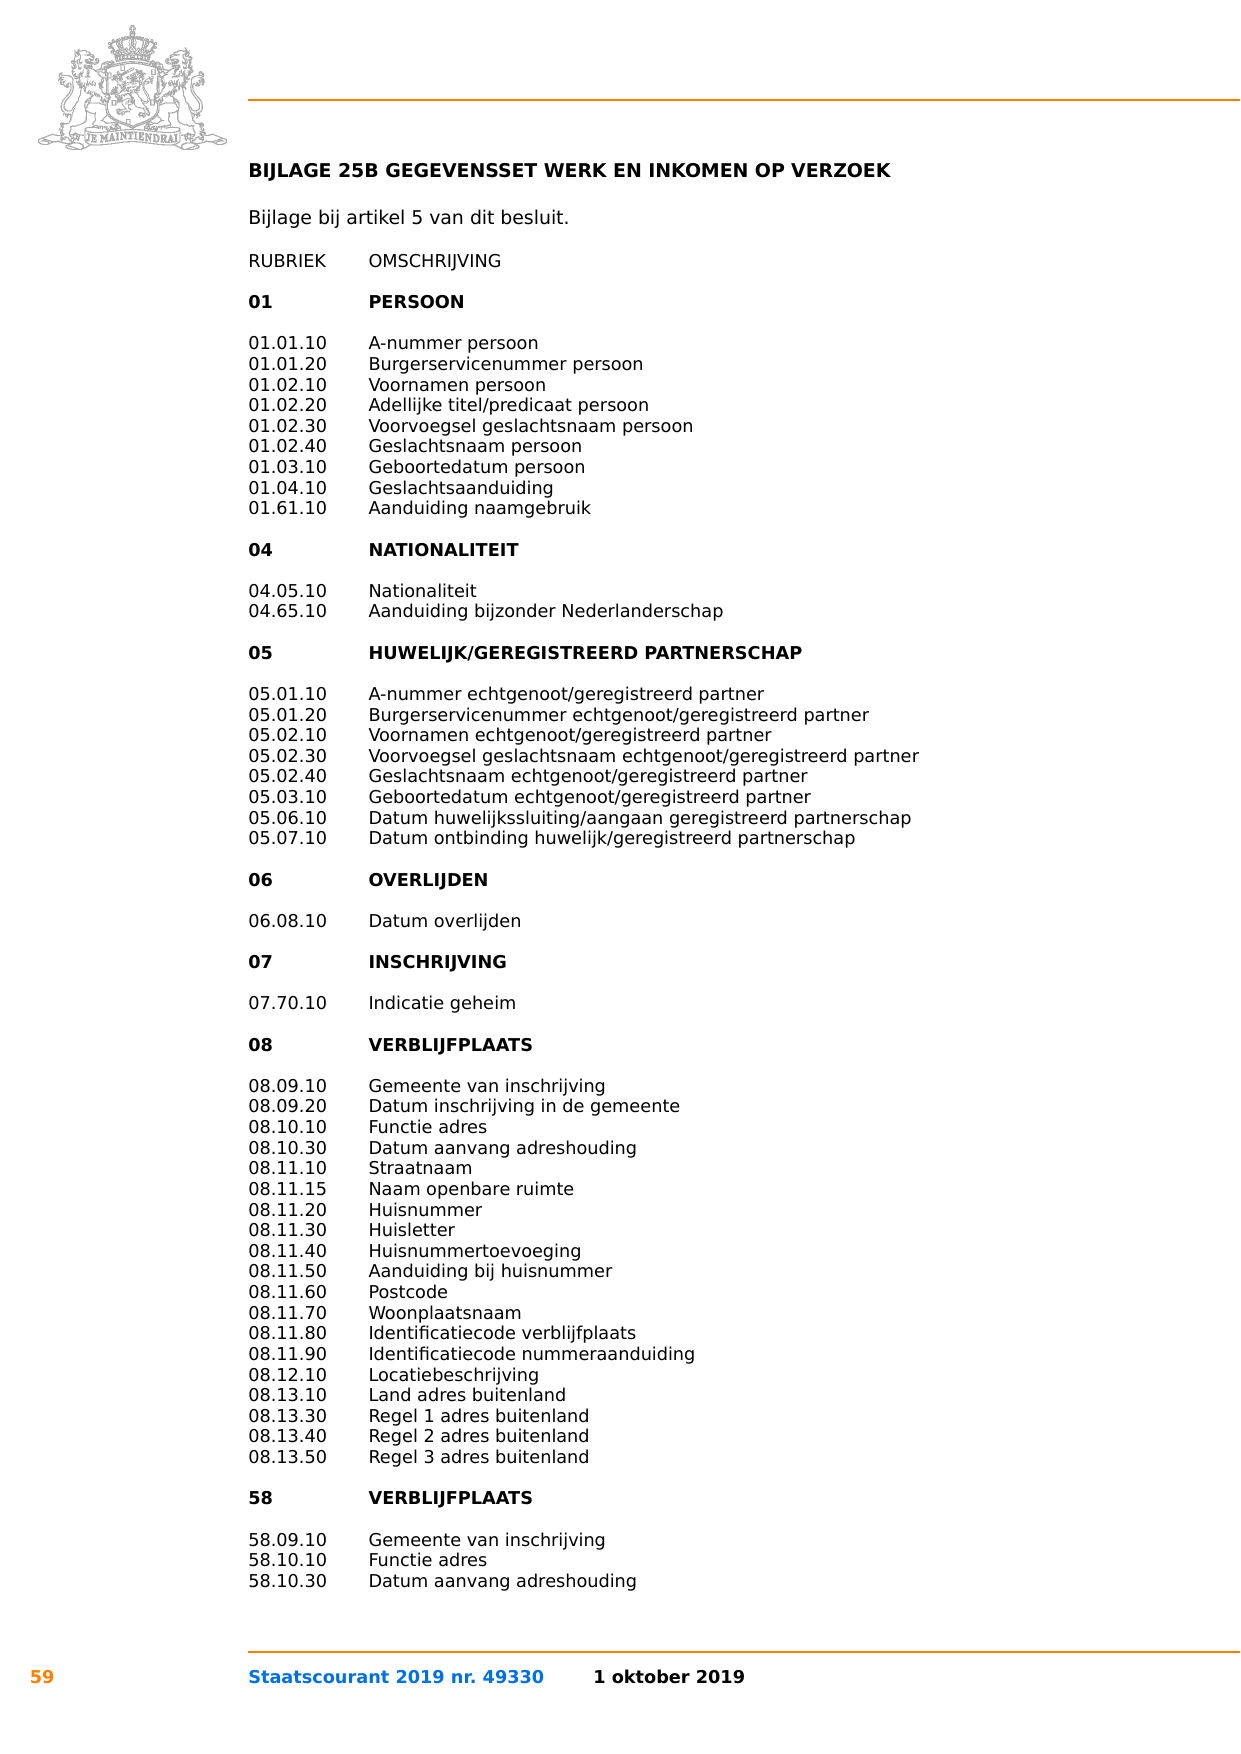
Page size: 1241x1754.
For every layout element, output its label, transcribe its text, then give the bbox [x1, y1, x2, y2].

table_cell 01 [248, 292, 362, 313]
table_cell Datum huwelijkssluiting/aangaan geregistreerd partnerschap [363, 808, 1163, 828]
table_cell [248, 663, 362, 684]
table_cell 08.09.10 [248, 1076, 362, 1096]
table_cell [363, 560, 1163, 581]
table_cell [248, 1055, 362, 1076]
table_cell 08.10.10 [248, 1117, 362, 1138]
table_cell 58.09.10 [248, 1530, 362, 1550]
table_cell Datum inschrijving in de gemeente [363, 1096, 1163, 1117]
table_cell Aanduiding naamgebruik [363, 498, 1163, 519]
table_cell 08.11.90 [248, 1344, 362, 1364]
table_cell [363, 271, 1163, 292]
table_cell 08.11.70 [248, 1303, 362, 1323]
table_cell 58.10.10 [248, 1550, 362, 1571]
table_cell [248, 1509, 362, 1529]
table_cell Huisletter [363, 1220, 1163, 1241]
table_cell Datum ontbinding huwelijk/geregistreerd partnerschap [363, 828, 1163, 849]
table_header RUBRIEK [248, 251, 362, 271]
table_cell Huisnummertoevoeging [363, 1241, 1163, 1261]
table_cell 05 [248, 643, 362, 663]
table_cell 06 [248, 870, 362, 890]
table_cell 08.09.20 [248, 1096, 362, 1117]
picture [38, 25, 227, 150]
table_cell 08.13.10 [248, 1385, 362, 1406]
table_cell Indicatie geheim [363, 993, 1163, 1014]
table_cell 05.03.10 [248, 787, 362, 808]
table_cell Datum aanvang adreshouding [363, 1138, 1163, 1158]
table_cell Functie adres [363, 1117, 1163, 1138]
table_cell [248, 560, 362, 581]
table_cell [363, 931, 1163, 952]
table_cell 07 [248, 952, 362, 973]
table_cell Regel 3 adres buitenland [363, 1447, 1163, 1468]
table_cell 04.05.10 [248, 581, 362, 601]
table_cell [248, 271, 362, 292]
table_cell 58 [248, 1488, 362, 1509]
table_cell Geboortedatum echtgenoot/geregistreerd partner [363, 787, 1163, 808]
table_cell 08.11.10 [248, 1158, 362, 1179]
table_cell 08.13.50 [248, 1447, 362, 1468]
table_cell Straatnaam [363, 1158, 1163, 1179]
table_cell [248, 890, 362, 911]
table_cell Voornamen echtgenoot/geregistreerd partner [363, 725, 1163, 746]
table_cell Regel 2 adres buitenland [363, 1426, 1163, 1447]
table_cell VERBLIJFPLAATS [363, 1035, 1163, 1055]
table_cell 58.10.30 [248, 1571, 362, 1591]
table_cell Identificatiecode nummeraanduiding [363, 1344, 1163, 1364]
subtitle BIJLAGE 25B GEGEVENSSET WERK EN INKOMEN OP VERZOEK [248, 160, 1163, 182]
table_cell Datum overlijden [363, 911, 1163, 931]
table_cell 08.11.40 [248, 1241, 362, 1261]
table_cell 04.65.10 [248, 601, 362, 622]
table_cell Woonplaatsnaam [363, 1303, 1163, 1323]
table_cell [248, 973, 362, 993]
table_cell Locatiebeschrijving [363, 1365, 1163, 1385]
table_cell PERSOON [363, 292, 1163, 313]
table_cell 01.03.10 [248, 457, 362, 478]
table_cell 08.12.10 [248, 1365, 362, 1385]
table_cell Burgerservicenummer persoon [363, 354, 1163, 374]
table_cell 08.11.60 [248, 1282, 362, 1303]
table_cell NATIONALITEIT [363, 540, 1163, 560]
table_cell [363, 1055, 1163, 1076]
table_cell [363, 313, 1163, 333]
table_cell 05.02.40 [248, 766, 362, 787]
table_cell Functie adres [363, 1550, 1163, 1571]
table_cell Huisnummer [363, 1200, 1163, 1220]
table_cell VERBLIJFPLAATS [363, 1488, 1163, 1509]
text Bijlage bij artikel 5 van dit besluit. [248, 207, 1163, 229]
table_cell Nationaliteit [363, 581, 1163, 601]
table_header OMSCHRIJVING [363, 251, 1163, 271]
table_cell 08.11.80 [248, 1323, 362, 1344]
table_cell 01.01.10 [248, 333, 362, 354]
table_cell [363, 622, 1163, 643]
table_cell 08.11.50 [248, 1261, 362, 1282]
table_cell 08.11.30 [248, 1220, 362, 1241]
table_cell 01.02.20 [248, 395, 362, 416]
table_cell Datum aanvang adreshouding [363, 1571, 1163, 1591]
table_cell [363, 890, 1163, 911]
table_cell Aanduiding bijzonder Nederlanderschap [363, 601, 1163, 622]
table_cell 08.11.15 [248, 1179, 362, 1199]
table_cell HUWELIJK/GEREGISTREERD PARTNERSCHAP [363, 643, 1163, 663]
table_cell 07.70.10 [248, 993, 362, 1014]
table_cell INSCHRIJVING [363, 952, 1163, 973]
table_cell Regel 1 adres buitenland [363, 1406, 1163, 1426]
table_cell Geboortedatum persoon [363, 457, 1163, 478]
table_cell Aanduiding bij huisnummer [363, 1261, 1163, 1282]
table_cell Identificatiecode verblijfplaats [363, 1323, 1163, 1344]
table_cell [363, 973, 1163, 993]
table_cell 04 [248, 540, 362, 560]
table_cell 08.11.20 [248, 1200, 362, 1220]
table_cell [363, 663, 1163, 684]
table_cell [363, 1509, 1163, 1529]
table_cell 01.02.10 [248, 375, 362, 395]
table_cell Adellijke titel/predicaat persoon [363, 395, 1163, 416]
table_cell [248, 849, 362, 869]
table_cell Burgerservicenummer echtgenoot/geregistreerd partner [363, 705, 1163, 725]
table_cell 08 [248, 1035, 362, 1055]
table_cell Gemeente van inschrijving [363, 1076, 1163, 1096]
table_cell 05.01.10 [248, 684, 362, 704]
table_cell OVERLIJDEN [363, 870, 1163, 890]
table_cell 01.04.10 [248, 478, 362, 498]
table_cell [363, 849, 1163, 869]
table_cell [363, 1468, 1163, 1488]
table_cell Voorvoegsel geslachtsnaam persoon [363, 416, 1163, 436]
table_cell Geslachtsnaam echtgenoot/geregistreerd partner [363, 766, 1163, 787]
table_cell Postcode [363, 1282, 1163, 1303]
table_cell [363, 1014, 1163, 1034]
table_cell Geslachtsnaam persoon [363, 436, 1163, 457]
table_cell 05.02.30 [248, 746, 362, 766]
table_cell 08.13.30 [248, 1406, 362, 1426]
table_cell Voornamen persoon [363, 375, 1163, 395]
table_cell 05.06.10 [248, 808, 362, 828]
table_cell [248, 931, 362, 952]
table_cell 05.02.10 [248, 725, 362, 746]
table_cell [248, 519, 362, 539]
table_cell [248, 1468, 362, 1488]
table_cell 06.08.10 [248, 911, 362, 931]
table_cell [248, 622, 362, 643]
table_cell Voorvoegsel geslachtsnaam echtgenoot/geregistreerd partner [363, 746, 1163, 766]
table_cell 05.07.10 [248, 828, 362, 849]
table_cell Land adres buitenland [363, 1385, 1163, 1406]
table_cell 01.01.20 [248, 354, 362, 374]
table_cell 08.13.40 [248, 1426, 362, 1447]
table_cell [248, 313, 362, 333]
table_cell Geslachtsaanduiding [363, 478, 1163, 498]
table_cell 01.61.10 [248, 498, 362, 519]
table_cell A-nummer persoon [363, 333, 1163, 354]
table_cell [248, 1014, 362, 1034]
table_cell Gemeente van inschrijving [363, 1530, 1163, 1550]
table_cell A-nummer echtgenoot/geregistreerd partner [363, 684, 1163, 704]
table_cell 05.01.20 [248, 705, 362, 725]
table_cell 01.02.40 [248, 436, 362, 457]
table_cell 08.10.30 [248, 1138, 362, 1158]
table_cell Naam openbare ruimte [363, 1179, 1163, 1199]
table_cell [363, 519, 1163, 539]
table_cell 01.02.30 [248, 416, 362, 436]
